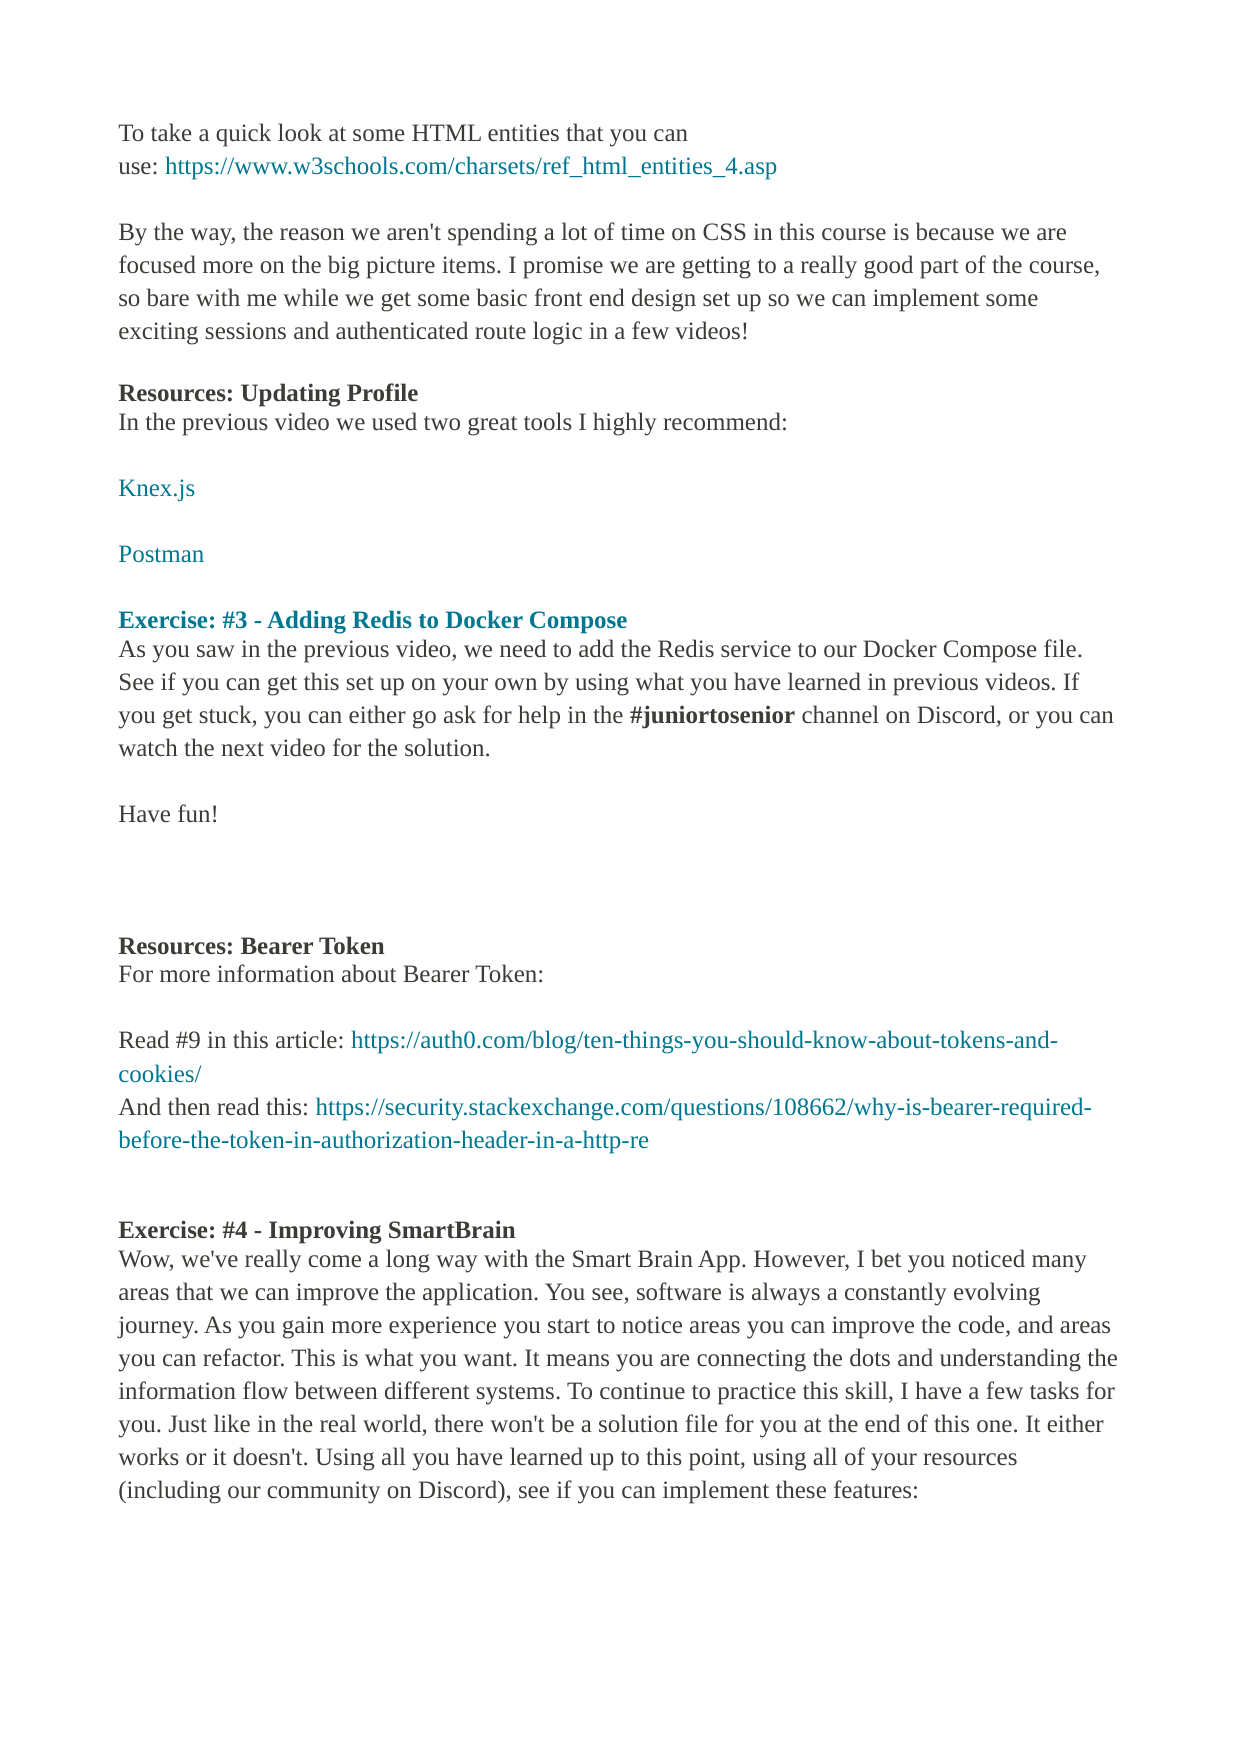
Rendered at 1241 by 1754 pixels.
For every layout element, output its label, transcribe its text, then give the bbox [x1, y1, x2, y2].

text Wow, we've really come a long way with the Smart Brain App. However, I bet you noticed many areas that we can improve the application. You see, software is always a constantly evolving journey. As you gain more experience you start to notice areas you can improve the code, and areas you can refactor. This is what you want. It means you are connecting the dots and understanding the information flow between different systems. To continue to practice this skill, I have a few tasks for you. Just like in the real world, there won't be a solution file for you at the end of this one. It either works or it doesn't. Using all you have learned up to this point, using all of your resources (including our community on Discord), see if you can implement these features: [118, 1244, 1122, 1537]
text Exercise: #4 - Improving SmartBrain [118, 1215, 1122, 1244]
text As you saw in the previous video, we need to add the Redis service to our Docker Compose file. See if you can get this set up on your own by using what you have learned in previous videos. If you get stuck, you can either go ask for help in the #juniortosenior channel on Discord, or you can watch the next video for the solution. Have fun! [118, 634, 1122, 827]
text In the previous video we used two great tools I highly recommend: Knex.js Postman [118, 407, 1122, 568]
text To take a quick look at some HTML entities that you can use: https://www.w3schools.com/charsets/ref_html_entities_4.asp By the way, the reason we aren't spending a lot of time on CSS in this course is because we are focused more on the big picture items. I promise we are getting to a really good part of the course, so bare with me while we get some basic front end design set up so we can implement some exciting sessions and authenticated route logic in a few videos! [118, 118, 1122, 345]
text Resources: Updating Profile [118, 378, 1122, 407]
text For more information about Bearer Token: Read #9 in this article: https://auth0.com/blog/ten-things-you-should-know-about-tokens-and-cookies/ [118, 959, 1122, 1087]
text Exercise: #3 - Adding Redis to Docker Compose [118, 605, 1122, 634]
text And then read this: https://security.stackexchange.com/questions/108662/why-is-bearer-required-before-the-token-in-authorization-header-in-a-http-re [118, 1092, 1122, 1153]
text Resources: Bearer Token [118, 931, 1122, 959]
